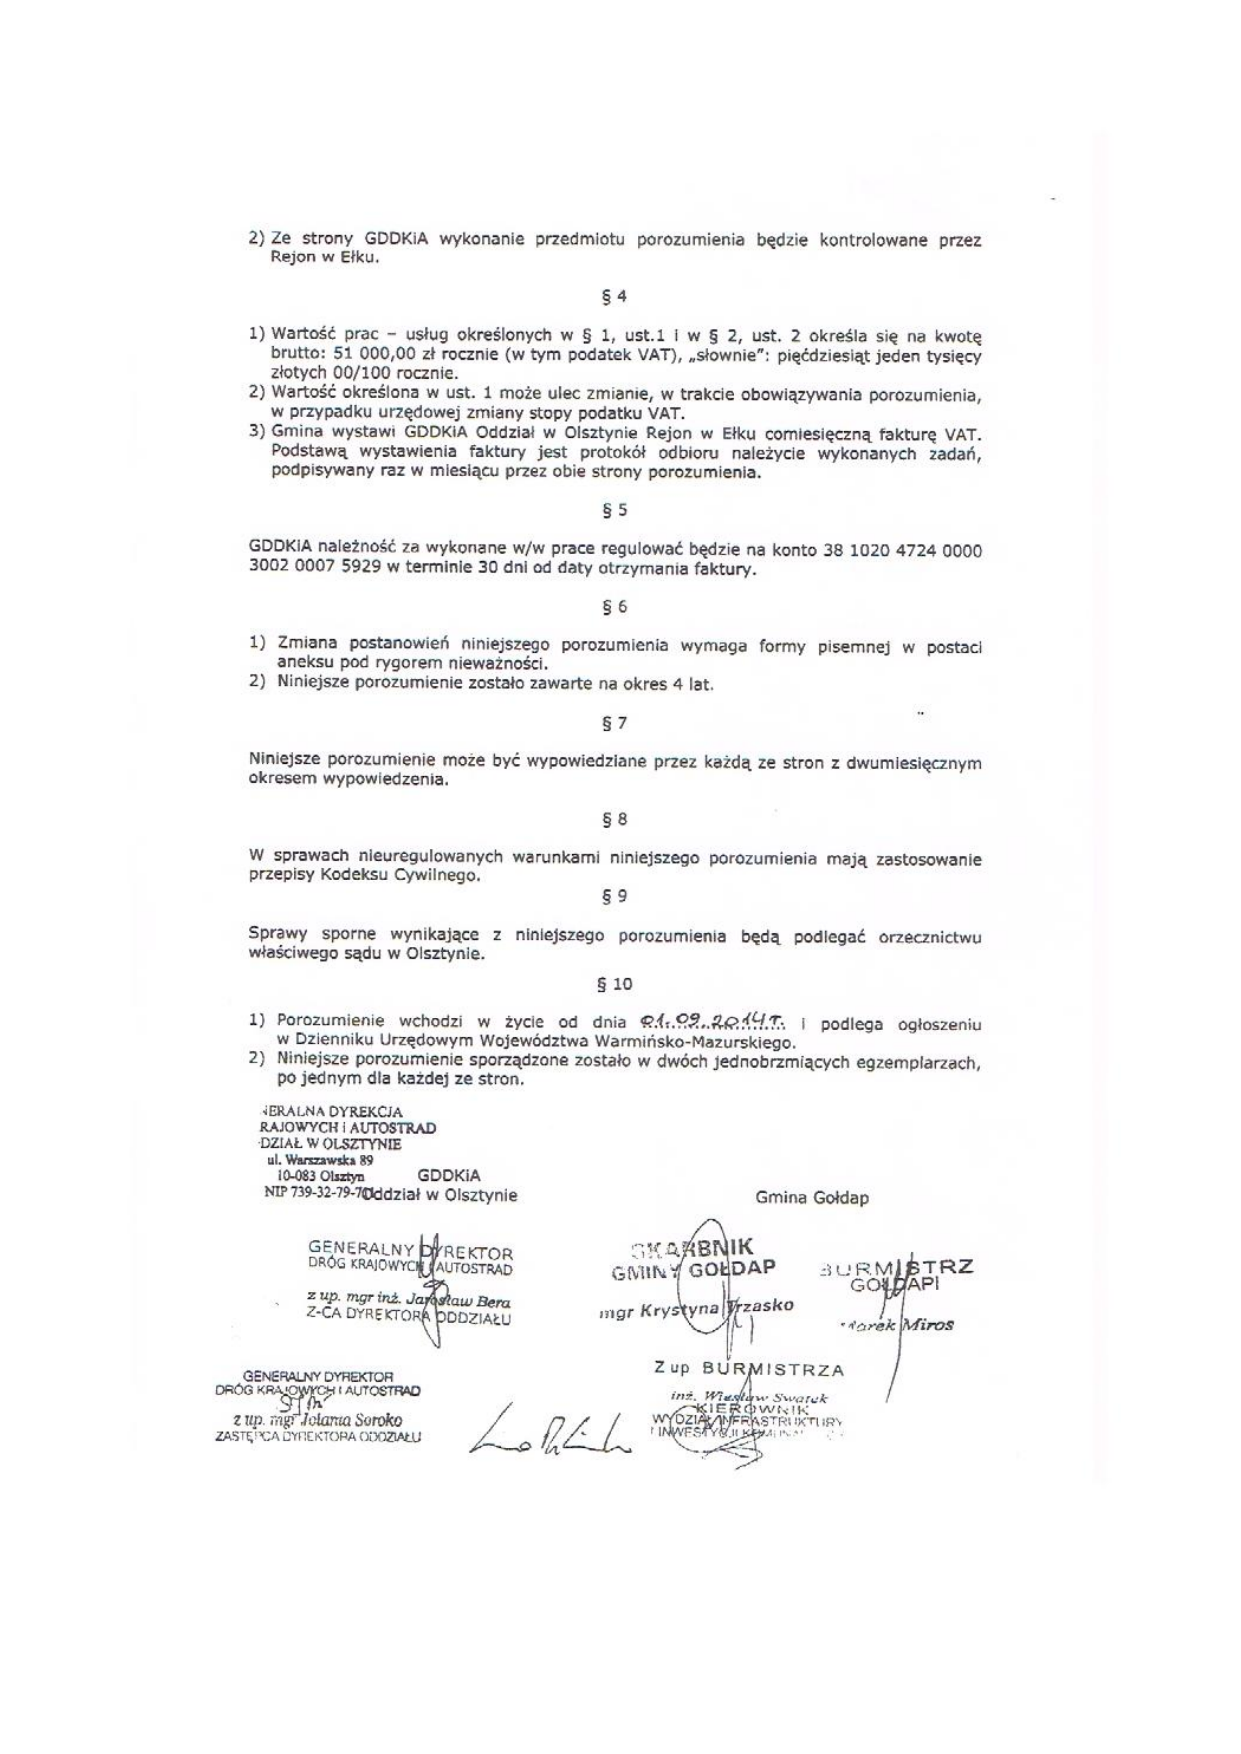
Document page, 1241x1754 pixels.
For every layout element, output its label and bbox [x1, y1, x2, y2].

picture [118, 118, 1123, 1499]
